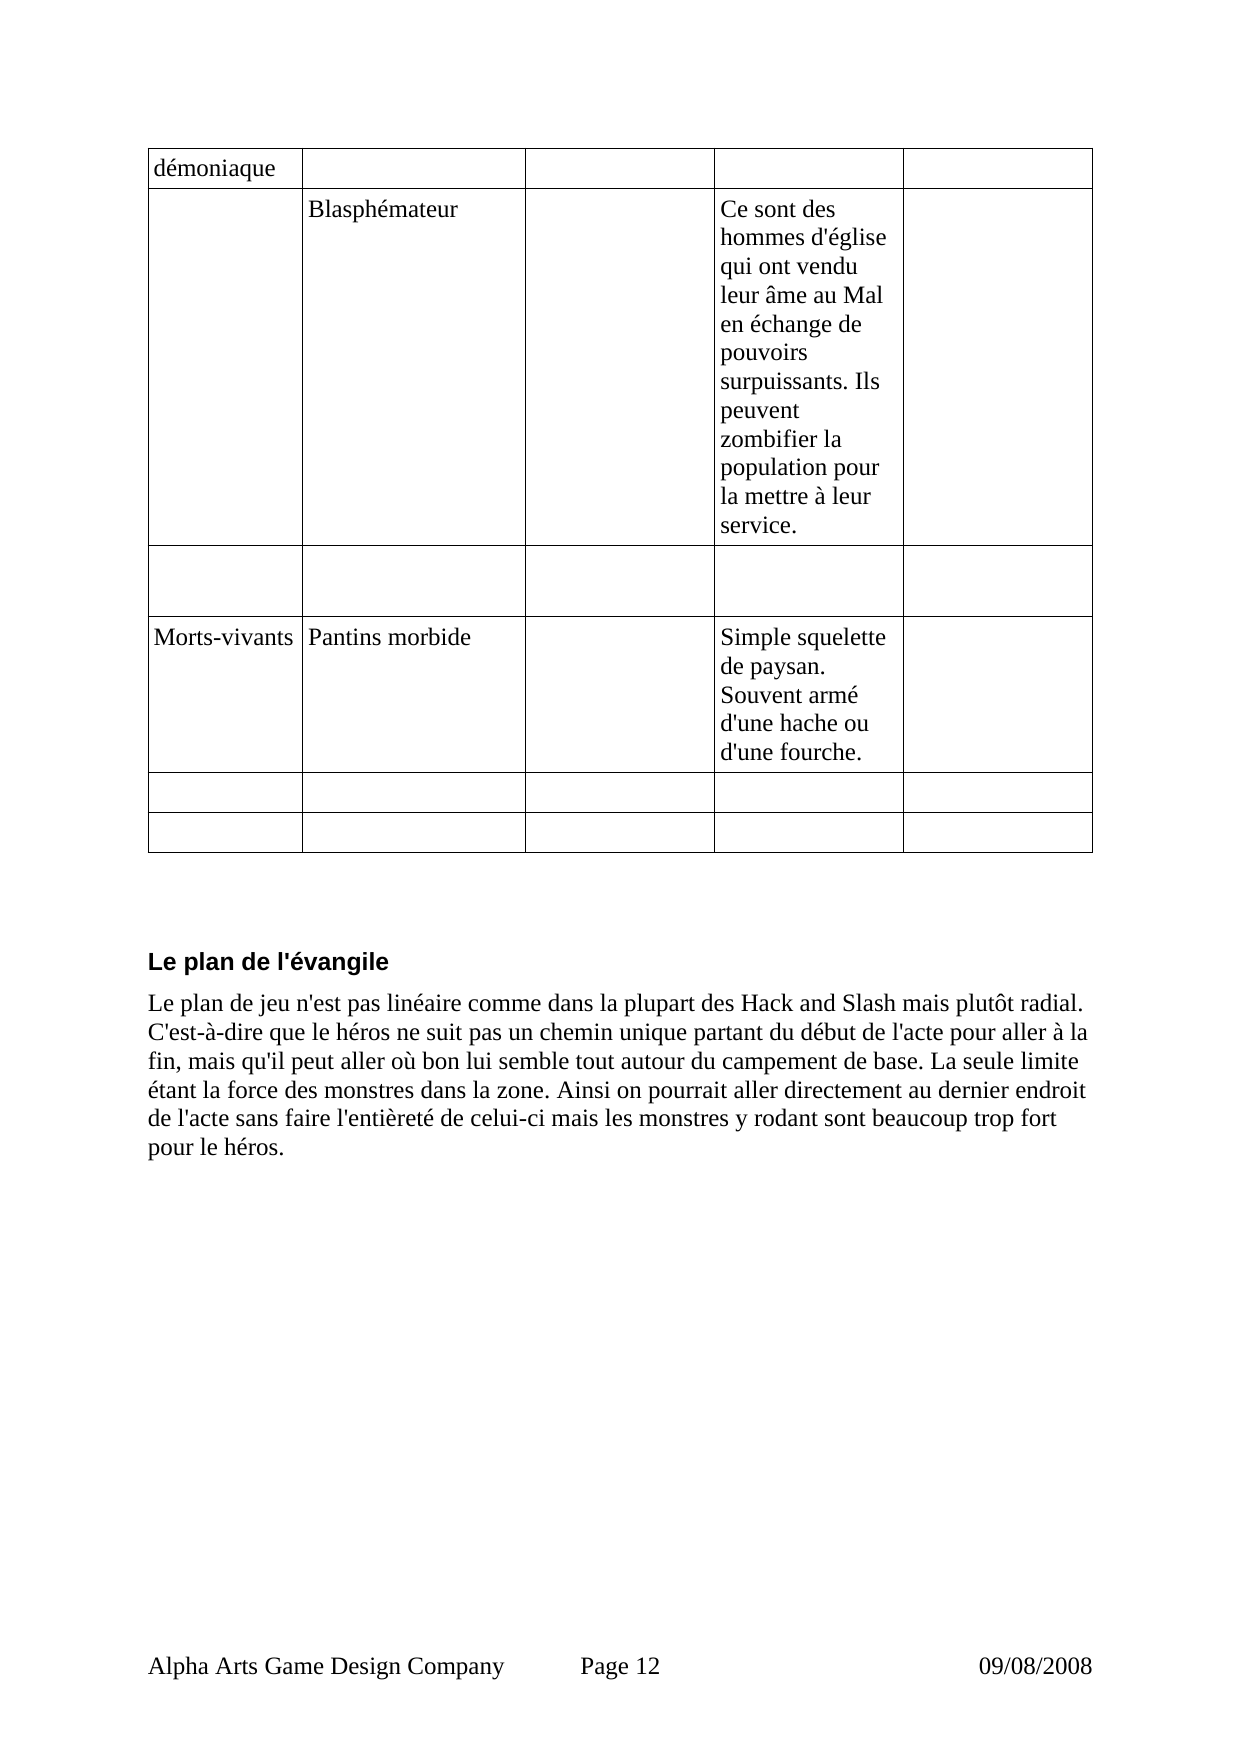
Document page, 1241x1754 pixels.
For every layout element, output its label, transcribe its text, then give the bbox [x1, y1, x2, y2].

table_cell [303, 546, 525, 616]
table_cell [904, 773, 1092, 812]
subtitle Le plan de l'évangile [148, 947, 1092, 976]
table_cell [526, 617, 714, 772]
table_cell [303, 773, 525, 812]
table_cell [904, 546, 1092, 616]
table_cell [526, 813, 714, 852]
table_cell démoniaque [149, 149, 302, 188]
table_cell [715, 813, 903, 852]
table_cell [149, 189, 302, 544]
table_cell Ce sont des hommes d'église qui ont vendu leur âme au Mal en échange de pouvoirs surpuissants. Ils peuvent zombifier la population pour la mettre à leur service. [715, 189, 903, 544]
table_cell [904, 617, 1092, 772]
table_cell [526, 189, 714, 544]
table_cell [149, 546, 302, 616]
table_cell Morts-vivants [149, 617, 302, 772]
table_cell [149, 773, 302, 812]
table_cell Pantins morbide [303, 617, 525, 772]
table_cell [904, 189, 1092, 544]
table_cell [149, 813, 302, 852]
table_cell [526, 546, 714, 616]
table_cell [715, 773, 903, 812]
table_cell [904, 149, 1092, 188]
table_cell [526, 773, 714, 812]
table_cell [526, 149, 714, 188]
table_cell [303, 149, 525, 188]
table_cell [904, 813, 1092, 852]
table_cell [715, 546, 903, 616]
table_cell [303, 813, 525, 852]
table_cell Blasphémateur [303, 189, 525, 544]
table_cell Simple squelette de paysan. Souvent armé d'une hache ou d'une fourche. [715, 617, 903, 772]
table_cell [715, 149, 903, 188]
text Le plan de jeu n'est pas linéaire comme dans la plupart des Hack and Slash mais plutôt radial. C'est-à-dire que le héros ne suit pas un chemin unique partant du début de l'acte pour aller à la fin, mais qu'il peut aller où bon lui semble tout autour du campement de base. La seule limite étant la force des monstres dans la zone. Ainsi on pourrait aller directement au dernier endroit de l'acte sans faire l'entièreté de celui-ci mais les monstres y rodant sont beaucoup trop fort pour le héros. [148, 988, 1092, 1161]
